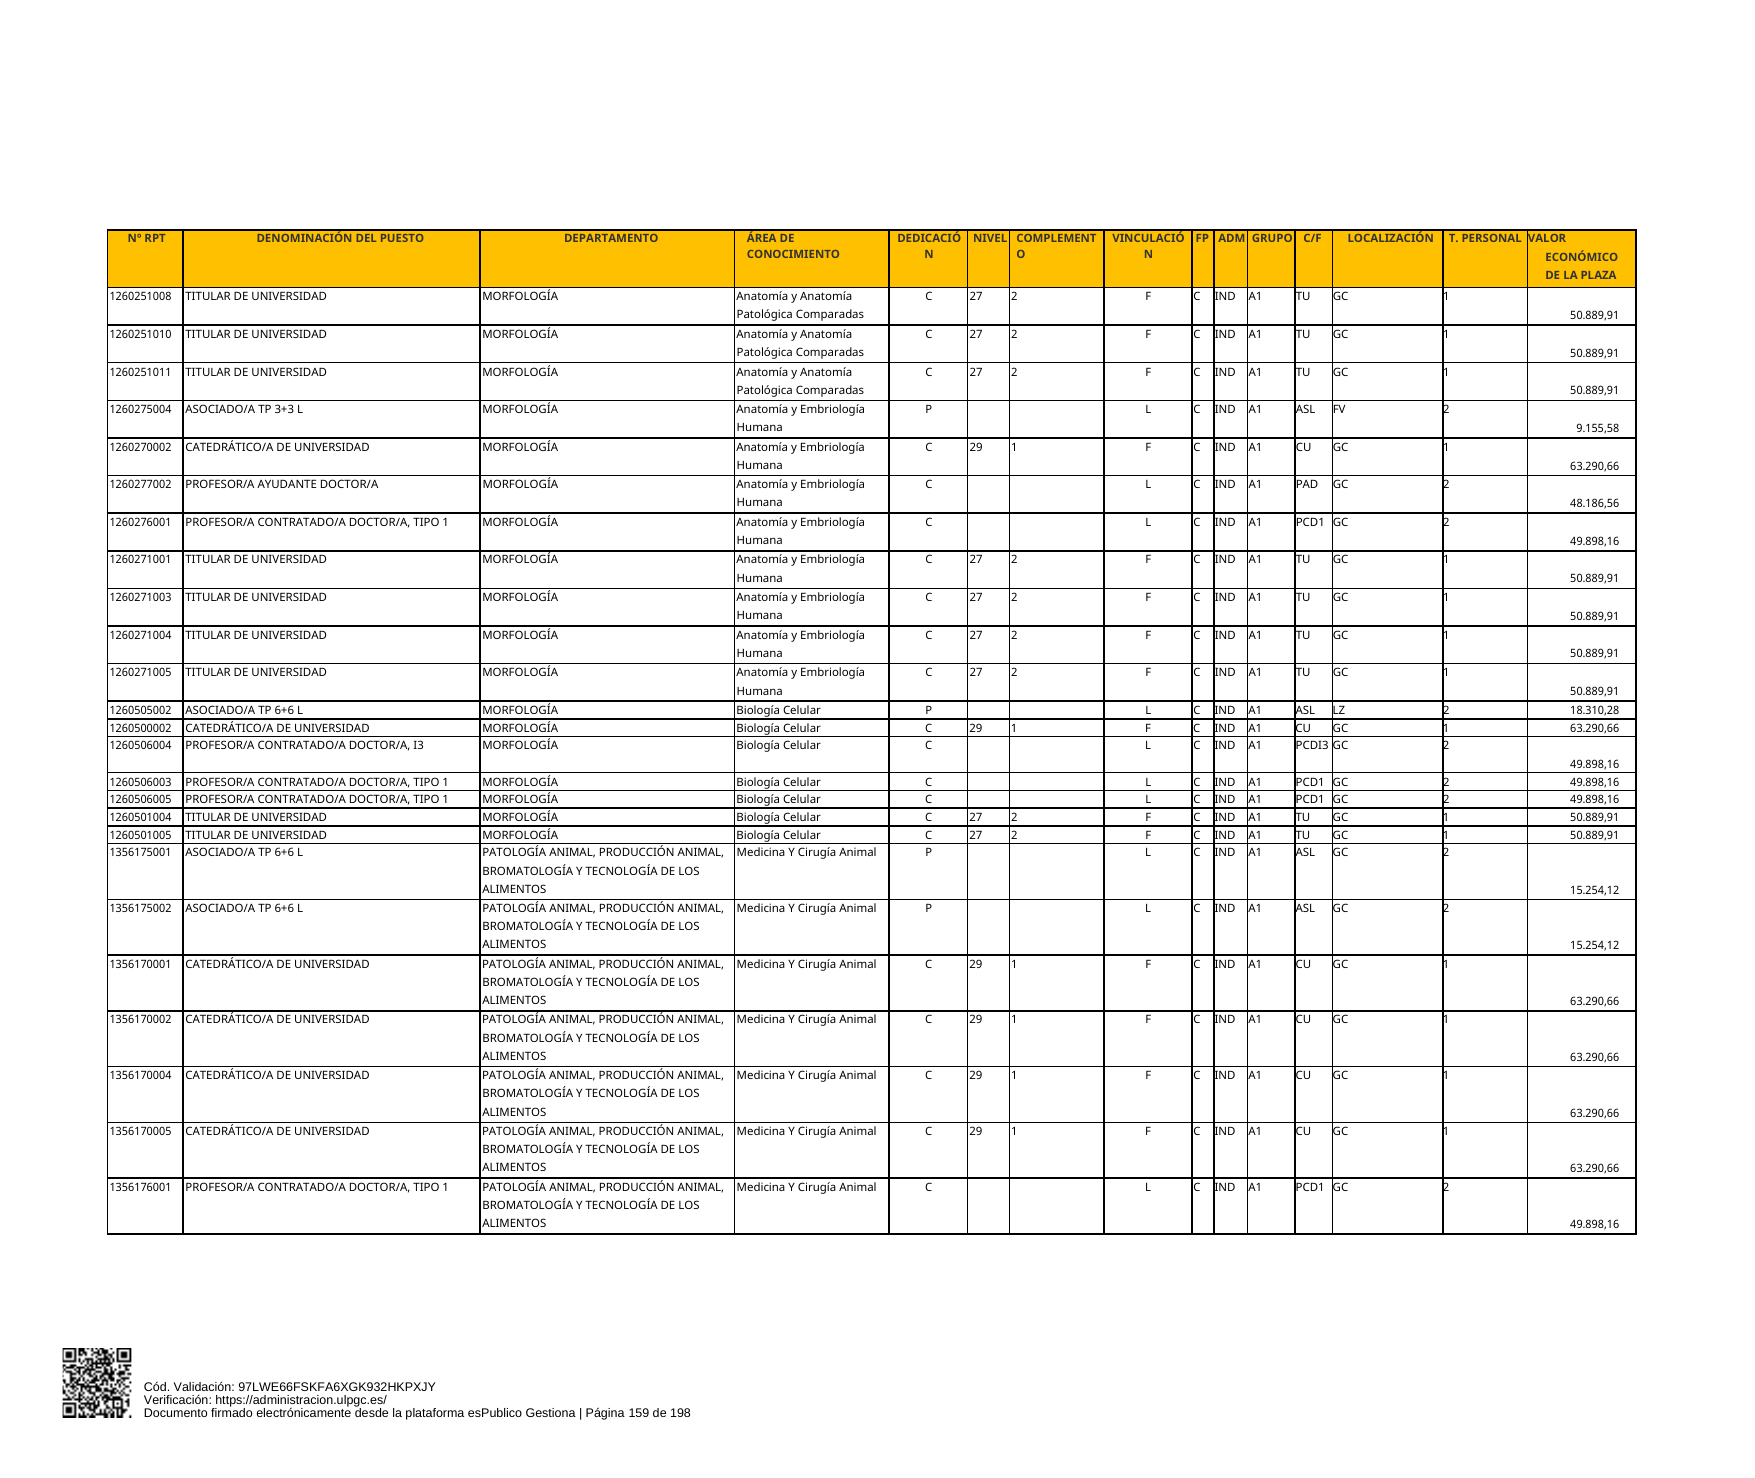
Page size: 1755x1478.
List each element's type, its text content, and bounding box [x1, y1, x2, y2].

table_cell 63.290,66 [1528, 720, 1635, 736]
table_header FP [1193, 231, 1213, 287]
table_cell PATOLOGÍA ANIMAL, PRODUCCIÓN ANIMAL, BROMATOLOGÍA Y TECNOLOGÍA DE LOS ALIMENTOS [481, 1012, 734, 1066]
table_cell A1 [1248, 326, 1294, 362]
table_cell C [890, 664, 967, 700]
table_cell A1 [1248, 956, 1294, 1010]
table_cell MORFOLOGÍA [481, 664, 734, 700]
table_cell 1 [1444, 664, 1527, 700]
table_cell ASL [1296, 900, 1332, 954]
table_cell Anatomía y Embriología Humana [735, 664, 888, 700]
table_cell TU [1296, 627, 1332, 663]
table_cell TITULAR DE UNIVERSIDAD [184, 664, 479, 700]
table_cell GC [1333, 514, 1442, 550]
table_header VALOR ECONÓMICO DE LA PLAZA [1528, 231, 1635, 287]
table_cell 50.889,91 [1528, 589, 1635, 625]
table_cell MORFOLOGÍA [481, 627, 734, 663]
table_cell IND [1215, 1067, 1247, 1121]
table_cell 27 [968, 664, 1009, 700]
table_cell [1010, 401, 1103, 437]
table_cell PATOLOGÍA ANIMAL, PRODUCCIÓN ANIMAL, BROMATOLOGÍA Y TECNOLOGÍA DE LOS ALIMENTOS [481, 956, 734, 1010]
table_cell Anatomía y Embriología Humana [735, 514, 888, 550]
table_cell PROFESOR/A CONTRATADO/A DOCTOR/A, TIPO 1 [184, 791, 479, 807]
table_cell 2 [1010, 809, 1103, 825]
table_cell CATEDRÁTICO/A DE UNIVERSIDAD [184, 1123, 479, 1177]
table_cell 1260271005 [108, 664, 182, 700]
table_cell 49.898,16 [1528, 1179, 1635, 1233]
table_cell PAD [1296, 476, 1332, 512]
table_cell [1010, 791, 1103, 807]
table_cell TITULAR DE UNIVERSIDAD [184, 363, 479, 399]
table_cell C [890, 809, 967, 825]
table_cell F [1105, 363, 1191, 399]
table_cell 2 [1010, 288, 1103, 324]
table_header ADM [1215, 231, 1247, 287]
table_cell IND [1215, 737, 1247, 772]
table_cell A1 [1248, 664, 1294, 700]
table_cell Anatomía y Embriología Humana [735, 476, 888, 512]
table_cell [1010, 773, 1103, 789]
table_cell 50.889,91 [1528, 664, 1635, 700]
table_cell 63.290,66 [1528, 1067, 1635, 1121]
table_cell 27 [968, 809, 1009, 825]
table_cell A1 [1248, 720, 1294, 736]
table_cell Medicina Y Cirugía Animal [735, 900, 888, 954]
table_cell 1 [1444, 552, 1527, 587]
table_cell 1356170005 [108, 1123, 182, 1177]
table_cell TU [1296, 664, 1332, 700]
table_cell 1 [1444, 439, 1527, 475]
table_cell IND [1215, 956, 1247, 1010]
table_cell L [1105, 791, 1191, 807]
table_cell IND [1215, 664, 1247, 700]
table_cell Medicina Y Cirugía Animal [735, 1123, 888, 1177]
table_cell F [1105, 439, 1191, 475]
table_cell MORFOLOGÍA [481, 720, 734, 736]
table_cell FV [1333, 401, 1442, 437]
table_cell PROFESOR/A CONTRATADO/A DOCTOR/A, TIPO 1 [184, 773, 479, 789]
table_cell GC [1333, 1067, 1442, 1121]
table_cell GC [1333, 288, 1442, 324]
table_cell A1 [1248, 401, 1294, 437]
table_cell C [890, 1123, 967, 1177]
table_cell 63.290,66 [1528, 1012, 1635, 1066]
table_cell 15.254,12 [1528, 844, 1635, 898]
table_cell IND [1215, 288, 1247, 324]
table_cell GC [1333, 773, 1442, 789]
table_cell C [890, 363, 967, 399]
table_cell GC [1333, 439, 1442, 475]
table_cell PATOLOGÍA ANIMAL, PRODUCCIÓN ANIMAL, BROMATOLOGÍA Y TECNOLOGÍA DE LOS ALIMENTOS [481, 1067, 734, 1121]
table_cell TU [1296, 288, 1332, 324]
table_cell C [890, 1067, 967, 1121]
table_cell PROFESOR/A CONTRATADO/A DOCTOR/A, TIPO 1 [184, 514, 479, 550]
table_cell IND [1215, 791, 1247, 807]
table_cell GC [1333, 844, 1442, 898]
table_cell IND [1215, 1123, 1247, 1177]
table_cell A1 [1248, 476, 1294, 512]
table_cell TU [1296, 552, 1332, 587]
table_cell 1 [1444, 326, 1527, 362]
table_cell L [1105, 900, 1191, 954]
table_cell 1260270002 [108, 439, 182, 475]
table_cell C [1193, 956, 1213, 1010]
table_cell 29 [968, 956, 1009, 1010]
table_cell Anatomía y Embriología Humana [735, 401, 888, 437]
table_cell TITULAR DE UNIVERSIDAD [184, 552, 479, 587]
table_cell ASOCIADO/A TP 6+6 L [184, 900, 479, 954]
table_header DEDICACIÓN [890, 231, 967, 287]
table_cell CU [1296, 1012, 1332, 1066]
table_cell A1 [1248, 1179, 1294, 1233]
table_cell IND [1215, 589, 1247, 625]
table_header GRUPO [1248, 231, 1294, 287]
table_cell A1 [1248, 773, 1294, 789]
table_cell TITULAR DE UNIVERSIDAD [184, 288, 479, 324]
table_cell P [890, 844, 967, 898]
table_cell PATOLOGÍA ANIMAL, PRODUCCIÓN ANIMAL, BROMATOLOGÍA Y TECNOLOGÍA DE LOS ALIMENTOS [481, 1123, 734, 1177]
table_cell [968, 844, 1009, 898]
table_cell P [890, 900, 967, 954]
table_cell 1260506003 [108, 773, 182, 789]
table_cell IND [1215, 773, 1247, 789]
table_cell C [890, 476, 967, 512]
table_cell 2 [1444, 737, 1527, 772]
table_cell 1356170004 [108, 1067, 182, 1121]
table_cell MORFOLOGÍA [481, 288, 734, 324]
table_cell 1260251011 [108, 363, 182, 399]
table_cell TITULAR DE UNIVERSIDAD [184, 827, 479, 843]
table_cell A1 [1248, 827, 1294, 843]
table_header Nº RPT [108, 231, 182, 287]
table_cell IND [1215, 439, 1247, 475]
table_cell F [1105, 809, 1191, 825]
table_cell GC [1333, 326, 1442, 362]
table_cell 1260500002 [108, 720, 182, 736]
table_cell F [1105, 720, 1191, 736]
table_cell PATOLOGÍA ANIMAL, PRODUCCIÓN ANIMAL, BROMATOLOGÍA Y TECNOLOGÍA DE LOS ALIMENTOS [481, 1179, 734, 1233]
table_cell Anatomía y Anatomía Patológica Comparadas [735, 326, 888, 362]
table_cell MORFOLOGÍA [481, 827, 734, 843]
table_cell PCD1 [1296, 773, 1332, 789]
table_cell C [1193, 552, 1213, 587]
table_cell IND [1215, 827, 1247, 843]
table_cell A1 [1248, 439, 1294, 475]
table_cell 1 [1444, 1067, 1527, 1121]
table_cell [968, 401, 1009, 437]
table_cell GC [1333, 476, 1442, 512]
table_cell IND [1215, 514, 1247, 550]
table_cell C [1193, 773, 1213, 789]
table_cell C [1193, 827, 1213, 843]
table_cell CATEDRÁTICO/A DE UNIVERSIDAD [184, 1012, 479, 1066]
table_cell MORFOLOGÍA [481, 589, 734, 625]
table_cell 2 [1010, 627, 1103, 663]
table_cell 1260506004 [108, 737, 182, 772]
table_cell IND [1215, 844, 1247, 898]
table_cell TITULAR DE UNIVERSIDAD [184, 326, 479, 362]
table_cell Biología Celular [735, 791, 888, 807]
table_cell IND [1215, 900, 1247, 954]
table_cell [968, 702, 1009, 718]
table_cell PCDI3 [1296, 737, 1332, 772]
table_cell C [1193, 702, 1213, 718]
table_cell Medicina Y Cirugía Animal [735, 1067, 888, 1121]
table_cell C [890, 773, 967, 789]
table_cell A1 [1248, 900, 1294, 954]
table_cell 50.889,91 [1528, 326, 1635, 362]
table_cell GC [1333, 627, 1442, 663]
table_cell C [1193, 363, 1213, 399]
table_cell CATEDRÁTICO/A DE UNIVERSIDAD [184, 1067, 479, 1121]
table_cell IND [1215, 476, 1247, 512]
table_header ÁREA DE CONOCIMIENTO [735, 231, 888, 287]
table_cell C [1193, 514, 1213, 550]
table_cell 2 [1444, 401, 1527, 437]
table_cell [968, 900, 1009, 954]
table_cell CATEDRÁTICO/A DE UNIVERSIDAD [184, 439, 479, 475]
table_cell MORFOLOGÍA [481, 702, 734, 718]
table_cell 1260271003 [108, 589, 182, 625]
table_cell 27 [968, 288, 1009, 324]
table_cell GC [1333, 1012, 1442, 1066]
table_cell 2 [1010, 326, 1103, 362]
table_cell MORFOLOGÍA [481, 773, 734, 789]
table_cell IND [1215, 363, 1247, 399]
table_cell [968, 514, 1009, 550]
table_cell Biología Celular [735, 827, 888, 843]
table_cell 1 [1010, 439, 1103, 475]
table_cell IND [1215, 809, 1247, 825]
table_cell C [890, 737, 967, 772]
table_cell A1 [1248, 1067, 1294, 1121]
table_cell 1 [1010, 720, 1103, 736]
table_cell 63.290,66 [1528, 439, 1635, 475]
table_cell TU [1296, 363, 1332, 399]
table_cell 50.889,91 [1528, 363, 1635, 399]
table_cell Biología Celular [735, 737, 888, 772]
table_cell IND [1215, 1012, 1247, 1066]
table_cell 63.290,66 [1528, 956, 1635, 1010]
table_cell 27 [968, 363, 1009, 399]
table_cell LZ [1333, 702, 1442, 718]
table_cell C [1193, 476, 1213, 512]
table_cell GC [1333, 791, 1442, 807]
table_cell C [1193, 288, 1213, 324]
table_cell ASOCIADO/A TP 6+6 L [184, 844, 479, 898]
table_cell PCD1 [1296, 1179, 1332, 1233]
table_cell IND [1215, 326, 1247, 362]
table_cell 63.290,66 [1528, 1123, 1635, 1177]
table_cell TITULAR DE UNIVERSIDAD [184, 627, 479, 663]
table_cell GC [1333, 809, 1442, 825]
table_cell [1010, 900, 1103, 954]
table_cell 50.889,91 [1528, 809, 1635, 825]
table_header T. PERSONAL [1444, 231, 1527, 287]
table_cell F [1105, 664, 1191, 700]
table_cell P [890, 401, 967, 437]
table_cell C [890, 439, 967, 475]
table_cell Medicina Y Cirugía Animal [735, 956, 888, 1010]
table_cell Anatomía y Anatomía Patológica Comparadas [735, 288, 888, 324]
table_cell C [890, 956, 967, 1010]
table_cell 2 [1010, 664, 1103, 700]
table_cell A1 [1248, 514, 1294, 550]
table_cell 1260276001 [108, 514, 182, 550]
table_cell F [1105, 1123, 1191, 1177]
table_cell CU [1296, 1067, 1332, 1121]
table_cell [968, 791, 1009, 807]
table_cell C [1193, 900, 1213, 954]
table_cell TU [1296, 827, 1332, 843]
table_cell C [890, 514, 967, 550]
table_cell C [1193, 401, 1213, 437]
table_cell A1 [1248, 809, 1294, 825]
table_cell F [1105, 552, 1191, 587]
table_cell 1356176001 [108, 1179, 182, 1233]
table_cell CATEDRÁTICO/A DE UNIVERSIDAD [184, 720, 479, 736]
table_cell GC [1333, 1123, 1442, 1177]
table_cell MORFOLOGÍA [481, 363, 734, 399]
table_cell GC [1333, 956, 1442, 1010]
table_cell 1260501004 [108, 809, 182, 825]
table_cell F [1105, 827, 1191, 843]
table_cell 2 [1444, 773, 1527, 789]
table_header LOCALIZACIÓN [1333, 231, 1442, 287]
table_cell 29 [968, 1123, 1009, 1177]
table_cell GC [1333, 720, 1442, 736]
table_cell [1010, 737, 1103, 772]
table_cell F [1105, 326, 1191, 362]
table_cell 1260251008 [108, 288, 182, 324]
table_header NIVEL [968, 231, 1009, 287]
table_cell C [1193, 664, 1213, 700]
table_cell F [1105, 627, 1191, 663]
table_cell L [1105, 514, 1191, 550]
table_cell Biología Celular [735, 773, 888, 789]
table_cell C [1193, 1067, 1213, 1121]
table_cell 50.889,91 [1528, 627, 1635, 663]
table_cell IND [1215, 702, 1247, 718]
table_cell [1010, 476, 1103, 512]
table_cell Anatomía y Embriología Humana [735, 589, 888, 625]
table_cell TITULAR DE UNIVERSIDAD [184, 809, 479, 825]
table_cell MORFOLOGÍA [481, 514, 734, 550]
table_cell C [1193, 844, 1213, 898]
table_cell ASOCIADO/A TP 3+3 L [184, 401, 479, 437]
table_cell C [1193, 1012, 1213, 1066]
table_cell [1010, 844, 1103, 898]
table_cell PROFESOR/A AYUDANTE DOCTOR/A [184, 476, 479, 512]
table_cell C [890, 288, 967, 324]
table_cell 15.254,12 [1528, 900, 1635, 954]
table_cell [1010, 514, 1103, 550]
table_cell 1 [1010, 1123, 1103, 1177]
table_cell GC [1333, 552, 1442, 587]
table_cell L [1105, 702, 1191, 718]
table_cell 18.310,28 [1528, 702, 1635, 718]
table_cell 1356175002 [108, 900, 182, 954]
table_cell [968, 476, 1009, 512]
table_cell [968, 1179, 1009, 1233]
table_cell 50.889,91 [1528, 288, 1635, 324]
table_cell GC [1333, 363, 1442, 399]
table_cell Medicina Y Cirugía Animal [735, 1179, 888, 1233]
table_cell 1356170001 [108, 956, 182, 1010]
table_cell MORFOLOGÍA [481, 791, 734, 807]
table_cell IND [1215, 627, 1247, 663]
table_cell 1260271004 [108, 627, 182, 663]
table_cell F [1105, 1067, 1191, 1121]
table_cell 29 [968, 720, 1009, 736]
table_cell Anatomía y Anatomía Patológica Comparadas [735, 363, 888, 399]
table_cell 2 [1444, 791, 1527, 807]
table_cell IND [1215, 552, 1247, 587]
table_cell IND [1215, 720, 1247, 736]
table_cell ASL [1296, 702, 1332, 718]
table_cell Biología Celular [735, 702, 888, 718]
table_cell F [1105, 589, 1191, 625]
table_cell C [1193, 439, 1213, 475]
table_cell L [1105, 476, 1191, 512]
table_cell 1 [1444, 827, 1527, 843]
table_cell C [1193, 627, 1213, 663]
table_header DENOMINACIÓN DEL PUESTO [184, 231, 479, 287]
table_cell Biología Celular [735, 809, 888, 825]
table_cell A1 [1248, 1012, 1294, 1066]
table_cell 1 [1444, 956, 1527, 1010]
table_cell 27 [968, 827, 1009, 843]
table_cell A1 [1248, 1123, 1294, 1177]
table_cell 50.889,91 [1528, 552, 1635, 587]
table_cell 1 [1444, 720, 1527, 736]
table_cell A1 [1248, 737, 1294, 772]
table_cell L [1105, 401, 1191, 437]
table_cell C [890, 1179, 967, 1233]
table_cell 2 [1444, 844, 1527, 898]
table_cell L [1105, 844, 1191, 898]
table_cell [1010, 702, 1103, 718]
table_cell GC [1333, 664, 1442, 700]
table_cell Medicina Y Cirugía Animal [735, 1012, 888, 1066]
table_cell 49.898,16 [1528, 773, 1635, 789]
table_cell 9.155,58 [1528, 401, 1635, 437]
table_cell TITULAR DE UNIVERSIDAD [184, 589, 479, 625]
table_cell 27 [968, 627, 1009, 663]
table_header C/F [1296, 231, 1332, 287]
table_cell C [890, 827, 967, 843]
table_cell 2 [1010, 589, 1103, 625]
table_cell 29 [968, 1067, 1009, 1121]
table_cell C [1193, 791, 1213, 807]
table_cell 1 [1444, 288, 1527, 324]
table_cell 1260506005 [108, 791, 182, 807]
table_cell IND [1215, 1179, 1247, 1233]
table_header DEPARTAMENTO [481, 231, 734, 287]
table_cell 2 [1444, 1179, 1527, 1233]
table_cell Anatomía y Embriología Humana [735, 552, 888, 587]
table_cell A1 [1248, 844, 1294, 898]
table_cell PROFESOR/A CONTRATADO/A DOCTOR/A, TIPO 1 [184, 1179, 479, 1233]
table_cell 2 [1444, 702, 1527, 718]
table_cell C [890, 326, 967, 362]
table_cell C [1193, 589, 1213, 625]
table_cell 2 [1010, 827, 1103, 843]
table_cell 49.898,16 [1528, 791, 1635, 807]
table_cell 1 [1444, 589, 1527, 625]
table_cell 2 [1444, 514, 1527, 550]
table_cell [1010, 1179, 1103, 1233]
table_cell PCD1 [1296, 791, 1332, 807]
table_cell A1 [1248, 791, 1294, 807]
table_cell 1 [1444, 1012, 1527, 1066]
table_cell C [890, 791, 967, 807]
table_cell TU [1296, 326, 1332, 362]
table_cell P [890, 702, 967, 718]
table_cell 50.889,91 [1528, 827, 1635, 843]
table_cell TU [1296, 809, 1332, 825]
table_cell CATEDRÁTICO/A DE UNIVERSIDAD [184, 956, 479, 1010]
table_cell PROFESOR/A CONTRATADO/A DOCTOR/A, I3 [184, 737, 479, 772]
table_cell Anatomía y Embriología Humana [735, 627, 888, 663]
table_cell 1260277002 [108, 476, 182, 512]
table_cell 1 [1010, 1067, 1103, 1121]
table_cell MORFOLOGÍA [481, 439, 734, 475]
table_cell C [1193, 720, 1213, 736]
table_cell 1260251010 [108, 326, 182, 362]
table_cell A1 [1248, 702, 1294, 718]
table_cell ASOCIADO/A TP 6+6 L [184, 702, 479, 718]
table_cell TU [1296, 589, 1332, 625]
table_cell 27 [968, 589, 1009, 625]
table_header VINCULACIÓN [1105, 231, 1191, 287]
table_cell C [1193, 1179, 1213, 1233]
table_cell MORFOLOGÍA [481, 552, 734, 587]
table_cell GC [1333, 900, 1442, 954]
table_cell A1 [1248, 627, 1294, 663]
table_cell IND [1215, 401, 1247, 437]
table_cell 49.898,16 [1528, 514, 1635, 550]
table_cell A1 [1248, 363, 1294, 399]
table_cell 27 [968, 326, 1009, 362]
table_cell 1 [1444, 363, 1527, 399]
table_cell [968, 737, 1009, 772]
table_cell 2 [1010, 363, 1103, 399]
table_cell C [890, 627, 967, 663]
table_cell 2 [1444, 476, 1527, 512]
table_cell A1 [1248, 589, 1294, 625]
table_cell CU [1296, 720, 1332, 736]
table_cell C [1193, 326, 1213, 362]
table_cell 48.186,56 [1528, 476, 1635, 512]
table_cell L [1105, 737, 1191, 772]
table_cell Medicina Y Cirugía Animal [735, 844, 888, 898]
table_cell ASL [1296, 401, 1332, 437]
table_cell PATOLOGÍA ANIMAL, PRODUCCIÓN ANIMAL, BROMATOLOGÍA Y TECNOLOGÍA DE LOS ALIMENTOS [481, 900, 734, 954]
table_cell CU [1296, 439, 1332, 475]
table_cell CU [1296, 956, 1332, 1010]
table_cell 1 [1010, 1012, 1103, 1066]
table_cell A1 [1248, 552, 1294, 587]
table_cell MORFOLOGÍA [481, 326, 734, 362]
table_cell 1356170002 [108, 1012, 182, 1066]
table_cell [968, 773, 1009, 789]
table_cell C [1193, 737, 1213, 772]
table_cell L [1105, 1179, 1191, 1233]
table_cell MORFOLOGÍA [481, 401, 734, 437]
table_cell 1260505002 [108, 702, 182, 718]
table_cell 2 [1444, 900, 1527, 954]
table_cell L [1105, 773, 1191, 789]
table_cell GC [1333, 589, 1442, 625]
table_cell ASL [1296, 844, 1332, 898]
table_cell MORFOLOGÍA [481, 809, 734, 825]
table_cell 27 [968, 552, 1009, 587]
table_cell 1 [1010, 956, 1103, 1010]
table_cell PCD1 [1296, 514, 1332, 550]
table_cell C [890, 720, 967, 736]
table_cell A1 [1248, 288, 1294, 324]
table_cell 1356175001 [108, 844, 182, 898]
table_header COMPLEMENTO [1010, 231, 1103, 287]
table_cell MORFOLOGÍA [481, 476, 734, 512]
table_cell 1260275004 [108, 401, 182, 437]
table_cell C [1193, 1123, 1213, 1177]
table_cell Anatomía y Embriología Humana [735, 439, 888, 475]
table_cell C [890, 589, 967, 625]
table_cell F [1105, 288, 1191, 324]
table_cell 1 [1444, 627, 1527, 663]
table_cell 29 [968, 1012, 1009, 1066]
table_cell C [1193, 809, 1213, 825]
table_cell F [1105, 1012, 1191, 1066]
table_cell 29 [968, 439, 1009, 475]
table_cell C [890, 552, 967, 587]
table_cell F [1105, 956, 1191, 1010]
table_cell C [890, 1012, 967, 1066]
table_cell 1 [1444, 1123, 1527, 1177]
table_cell Biología Celular [735, 720, 888, 736]
table_cell 1260501005 [108, 827, 182, 843]
table_cell 49.898,16 [1528, 737, 1635, 772]
table_cell CU [1296, 1123, 1332, 1177]
table_cell 1260271001 [108, 552, 182, 587]
table_cell GC [1333, 737, 1442, 772]
table_cell 2 [1010, 552, 1103, 587]
table_cell PATOLOGÍA ANIMAL, PRODUCCIÓN ANIMAL, BROMATOLOGÍA Y TECNOLOGÍA DE LOS ALIMENTOS [481, 844, 734, 898]
table_cell GC [1333, 1179, 1442, 1233]
table_cell MORFOLOGÍA [481, 737, 734, 772]
table_cell GC [1333, 827, 1442, 843]
table_cell 1 [1444, 809, 1527, 825]
